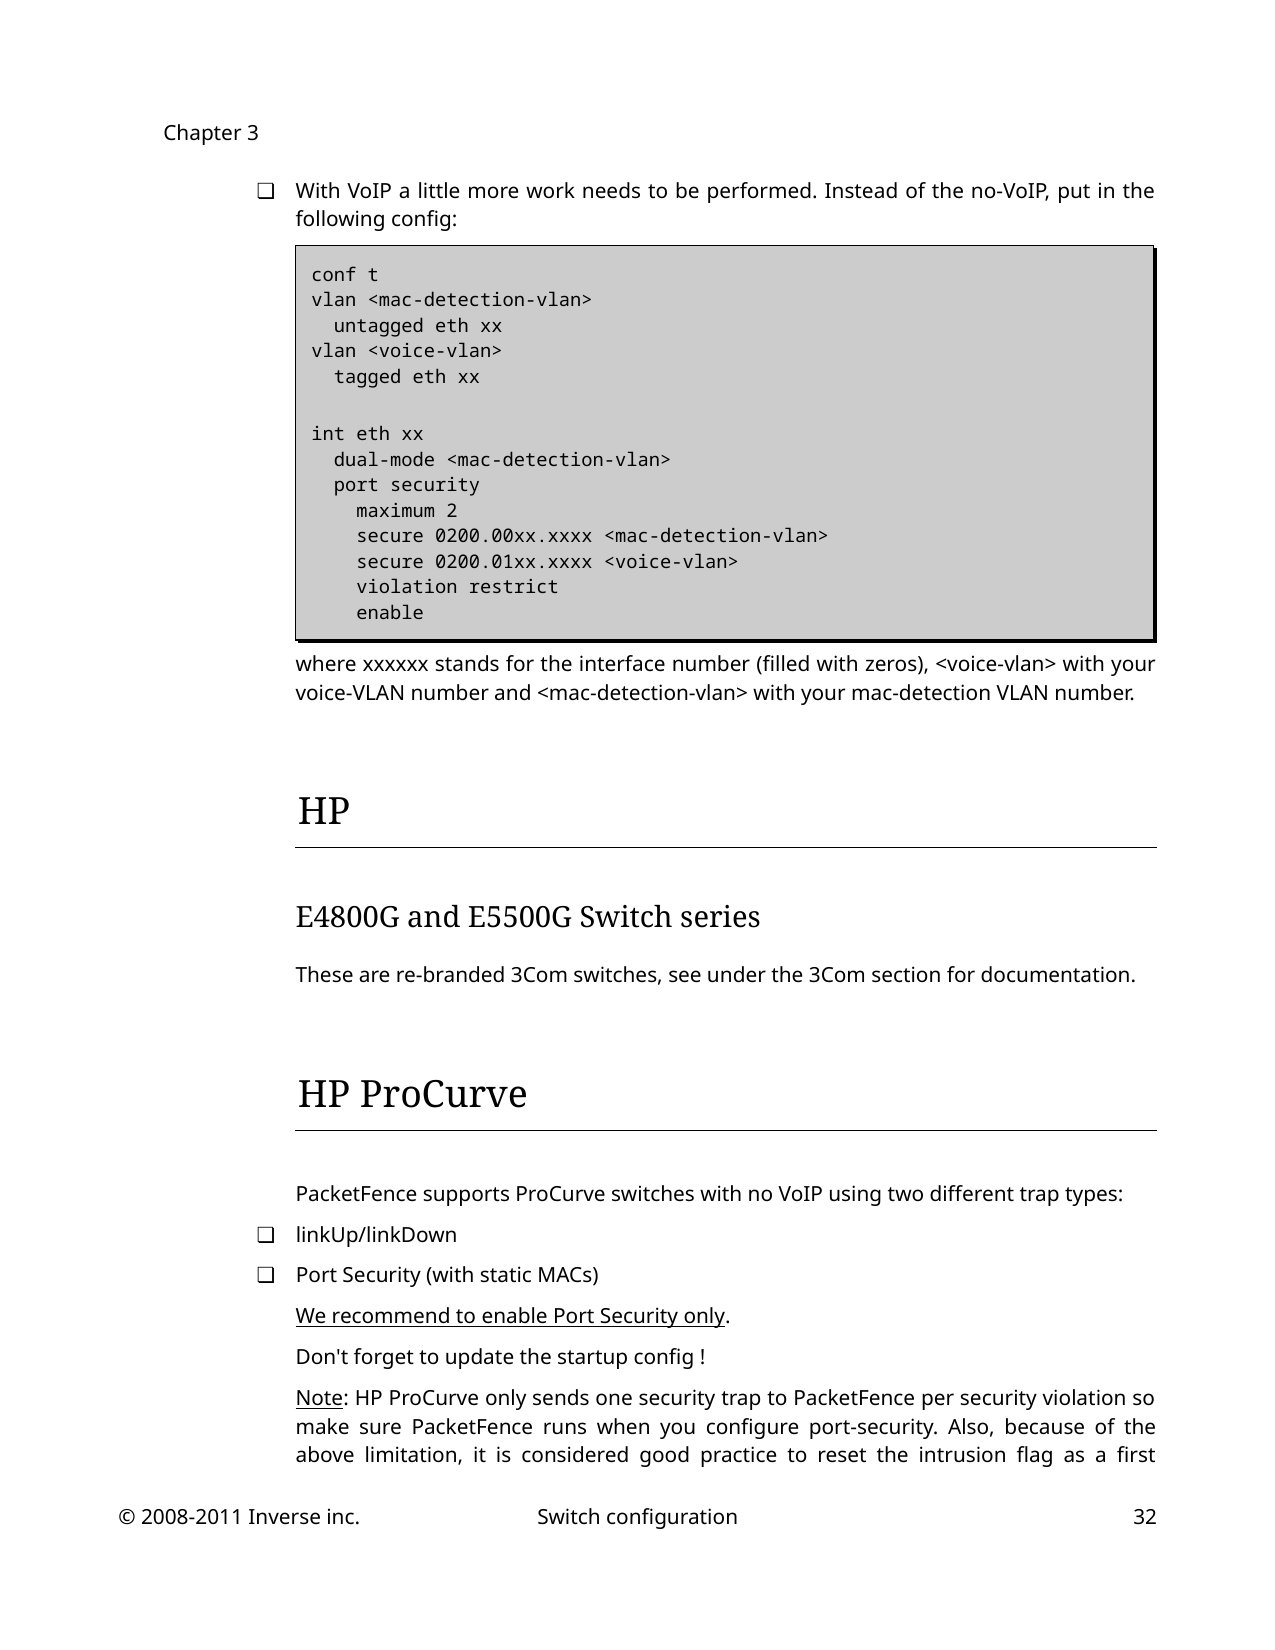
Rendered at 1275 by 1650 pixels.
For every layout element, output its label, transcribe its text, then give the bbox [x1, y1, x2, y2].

text Don't forget to update the startup config ! [295, 1342, 1157, 1371]
list ❏ With VoIP a little more work needs to be performed. Instead of the no-VoIP, put in the following config: [256, 176, 1157, 233]
subtitle HP ProCurve [295, 1067, 1157, 1130]
subtitle E4800G and E5500G Switch series [295, 896, 1157, 936]
text where xxxxxx stands for the interface number (filled with zeros), <voice-vlan> with your voice-VLAN number and <mac-detection-vlan> with your mac-detection VLAN number. [295, 649, 1157, 706]
list ❏ linkUp/linkDown [256, 1220, 1157, 1248]
text conf t vlan <mac-detection-vlan> untagged eth xx vlan <voice-vlan> tagged eth xx [296, 246, 1153, 379]
text We recommend to enable Port Security only. [295, 1302, 1157, 1330]
subtitle HP [295, 784, 1157, 847]
text int eth xx dual-mode <mac-detection-vlan> port security maximum 2 secure 0200.00xx.xxxx <mac-detection-vlan> secure 0200.01xx.xxxx <voice-vlan> violation restrict enable [296, 379, 1153, 639]
text Note: HP ProCurve only sends one security trap to PacketFence per security violation so make sure PacketFence runs when you configure port-security. Also, because of the above limitation, it is considered good practice to reset the intrusion flag as a first [295, 1383, 1157, 1469]
text These are re-branded 3Com switches, see under the 3Com section for documentation. [295, 960, 1157, 989]
list ❏ Port Security (with static MACs) [256, 1261, 1157, 1289]
text PacketFence supports ProCurve switches with no VoIP using two different trap types: [295, 1179, 1157, 1207]
